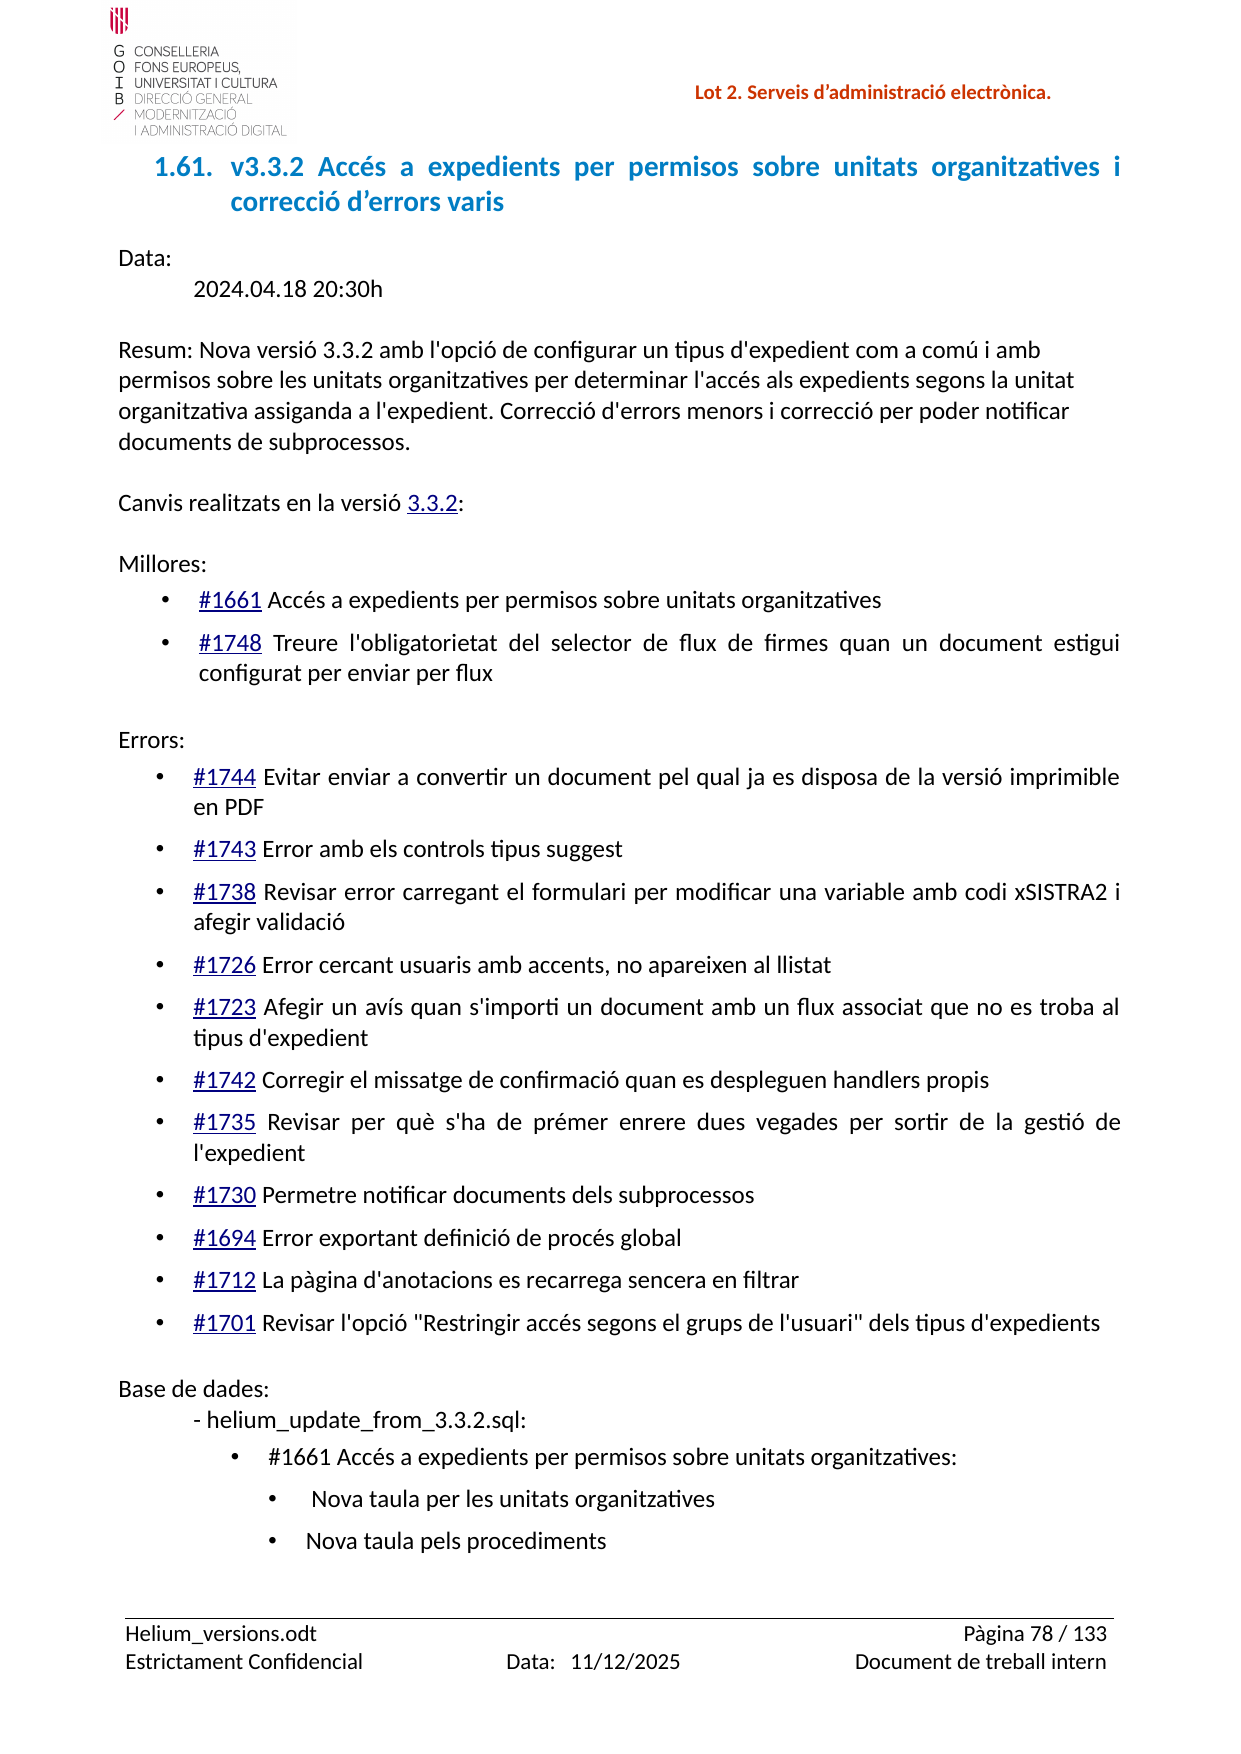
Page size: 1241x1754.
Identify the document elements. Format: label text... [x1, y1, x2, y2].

text 2024.04.18 20:30h [118, 273, 1122, 304]
list Nova taula per les unitats organitzatives [268, 1483, 1122, 1513]
subtitle v3.3.2 Accés a expedients per permisos sobre unitats organitzatives i correcció d’errors varis [153, 148, 1122, 219]
list #1743 Error amb els controls tipus suggest [156, 833, 1122, 864]
list #1726 Error cercant usuaris amb accents, no apareixen al llistat [156, 949, 1122, 979]
list #1748 Treure l'obligatorietat del selector de flux de firmes quan un document estigui configurat per enviar per flux [161, 627, 1122, 688]
list #1694 Error exportant definició de procés global [156, 1222, 1122, 1252]
picture [100, 0, 297, 144]
list #1742 Corregir el missatge de confirmació quan es despleguen handlers propis [156, 1064, 1122, 1095]
text Base de dades: [118, 1374, 1122, 1404]
list #1735 Revisar per què s'ha de prémer enrere dues vegades per sortir de la gestió de l'expedient [156, 1107, 1122, 1168]
text Errors: [118, 724, 1122, 755]
list #1701 Revisar l'opció "Restringir accés segons el grups de l'usuari" dels tipus d'expedients [156, 1307, 1122, 1337]
text Resum: Nova versió 3.3.2 amb l'opció de configurar un tipus d'expedient com a comú i amb permisos sobre les unitats organitzatives per determinar l'accés als expedients segons la unitat organitzativa assiganda a l'expedient. Correcció d'errors menors i correcció per poder notificar documents de subprocessos. [118, 334, 1122, 456]
text Canvis realitzats en la versió 3.3.2: [118, 487, 1122, 517]
list Nova taula pels procediments [268, 1525, 1122, 1556]
list #1730 Permetre notificar documents dels subprocessos [156, 1179, 1122, 1210]
list #1744 Evitar enviar a convertir un document pel qual ja es disposa de la versió imprimible en PDF [156, 761, 1122, 822]
list #1738 Revisar error carregant el formulari per modificar una variable amb codi xSISTRA2 i afegir validació [156, 876, 1122, 937]
list #1661 Accés a expedients per permisos sobre unitats organitzatives [161, 584, 1122, 615]
list #1712 La pàgina d'anotacions es recarrega sencera en filtrar [156, 1264, 1122, 1295]
text Data: [118, 243, 1122, 273]
text - helium_update_from_3.3.2.sql: [118, 1404, 1122, 1435]
list #1723 Afegir un avís quan s'importi un document amb un flux associat que no es troba al tipus d'expedient [156, 991, 1122, 1052]
list #1661 Accés a expedients per permisos sobre unitats organitzatives: [231, 1441, 1122, 1471]
text Millores: [118, 548, 1122, 578]
